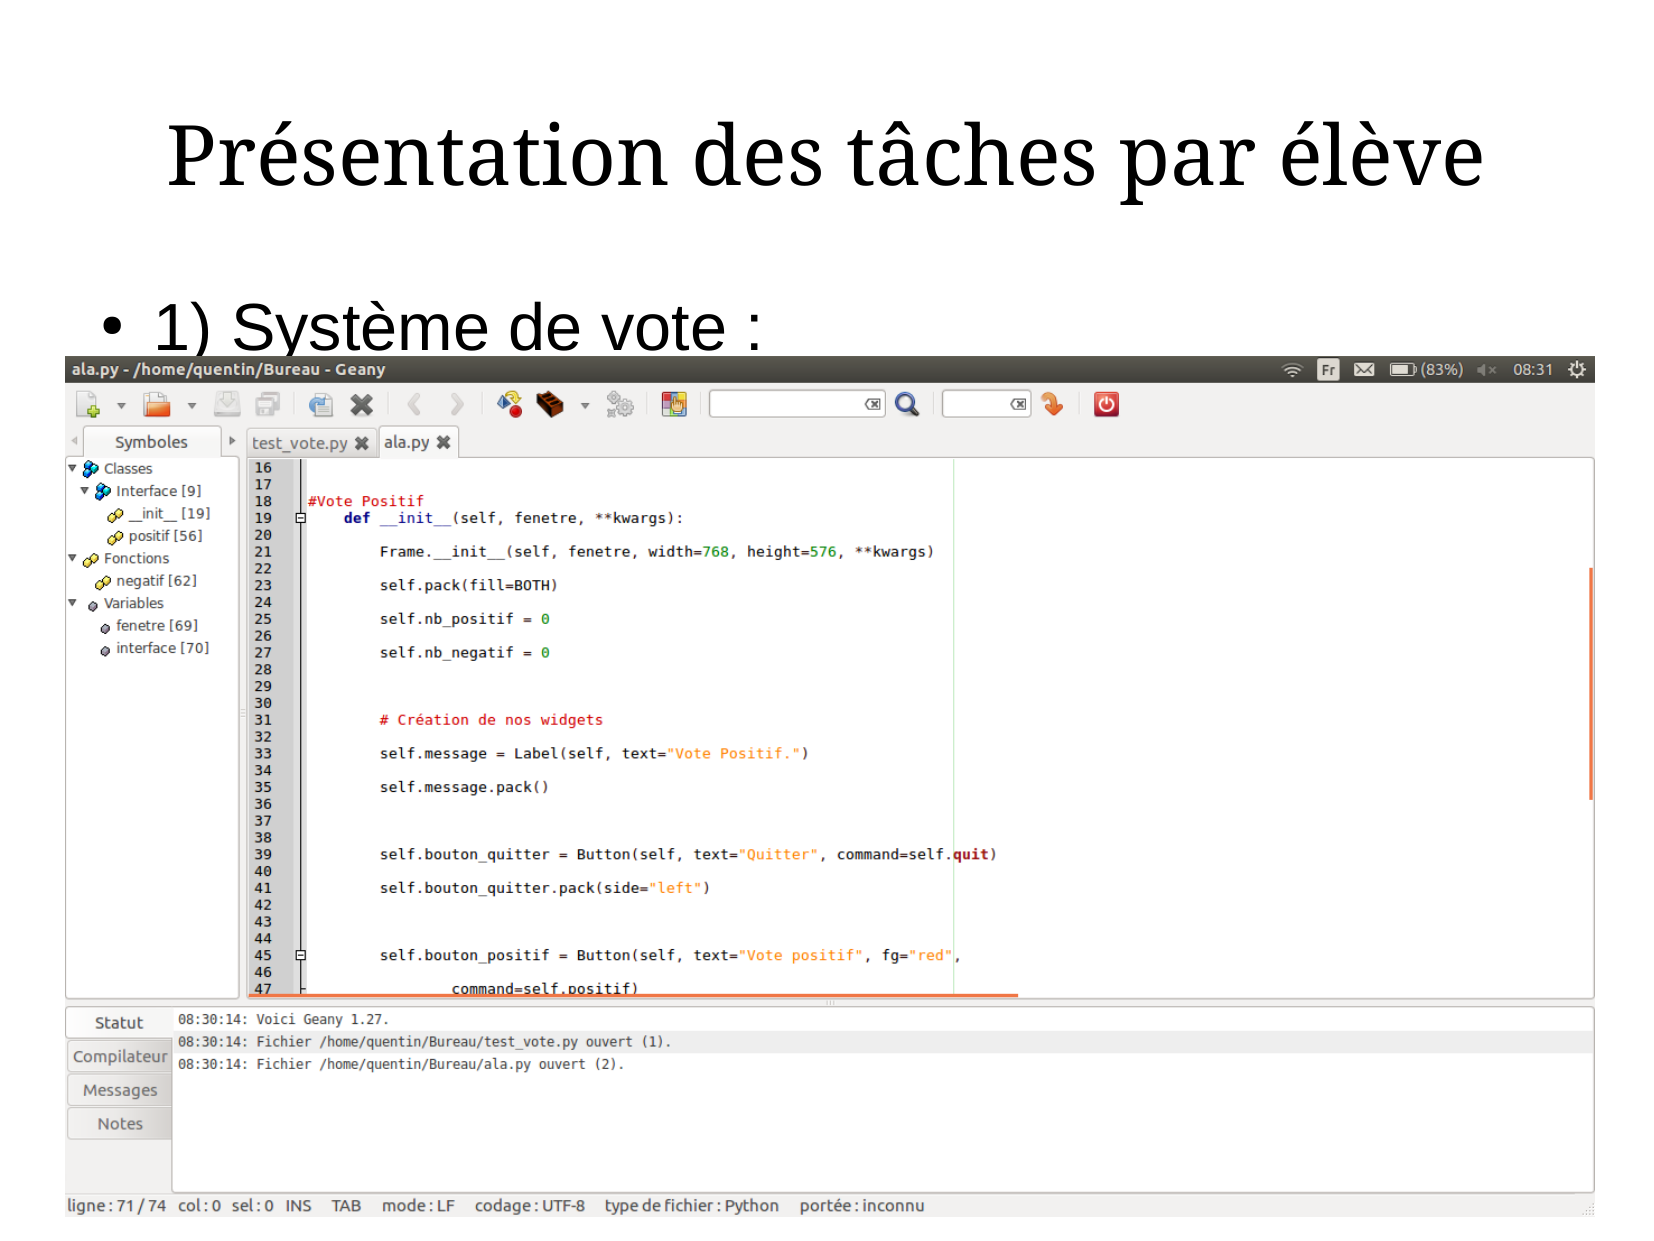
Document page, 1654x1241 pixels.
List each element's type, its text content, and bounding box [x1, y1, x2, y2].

list 1) Système de vote : [82, 290, 1571, 356]
picture [65, 356, 1595, 1217]
title Présentation des tâches par élève [82, 49, 1571, 257]
